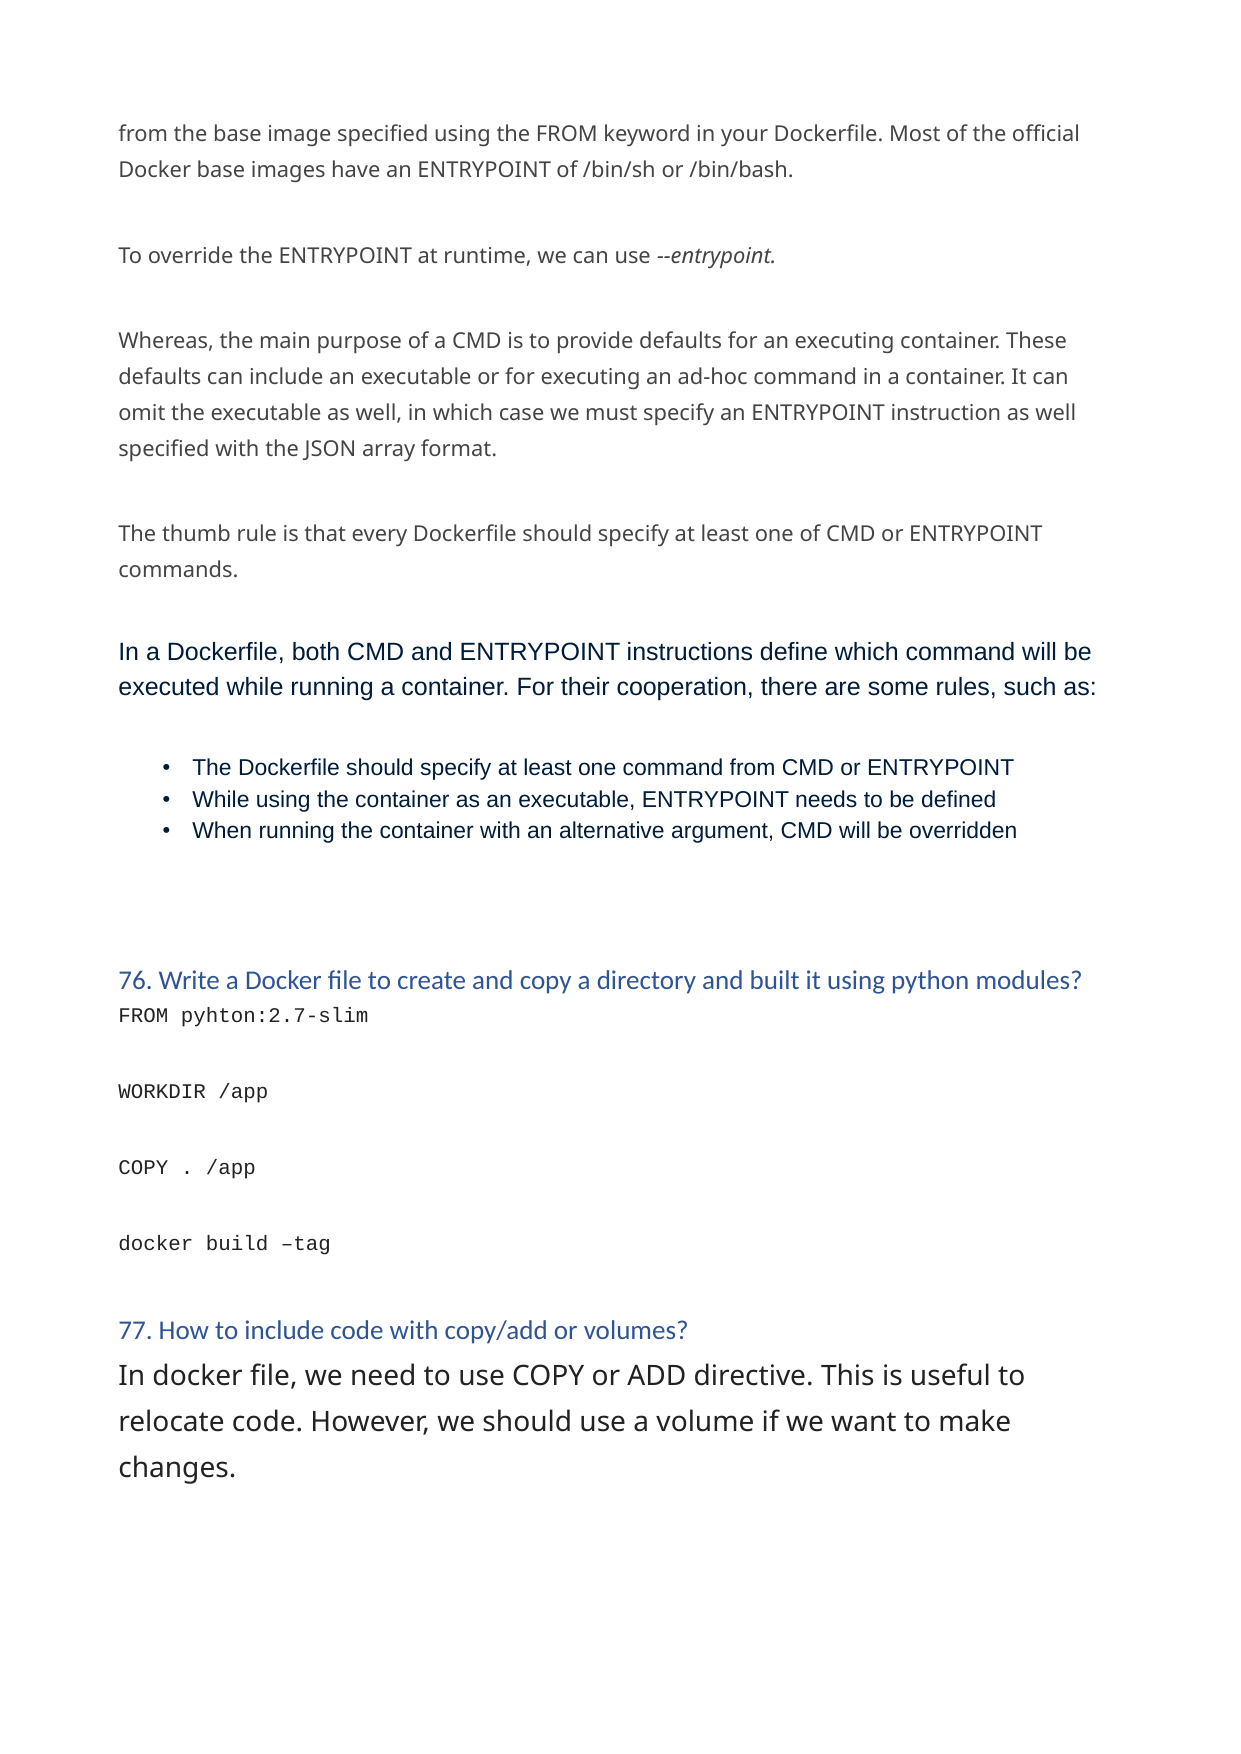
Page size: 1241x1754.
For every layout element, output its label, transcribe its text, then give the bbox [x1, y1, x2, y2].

text In docker file, we need to use COPY or ADD directive. This is useful to relocate code. However, we should use a volume if we want to make changes. [118, 1356, 1122, 1486]
subtitle 76. Write a Docker file to create and copy a directory and built it using python modules? [118, 963, 1122, 996]
list The Dockerfile should specify at least one command from CMD or ENTRYPOINT [162, 754, 1122, 781]
text from the base image specified using the FROM keyword in your Dockerfile. Most of the official Docker base images have an ENTRYPOINT of /bin/sh or /bin/bash. [118, 118, 1122, 184]
text FROM pyhton:2.7-slim [118, 1005, 1122, 1029]
text In a Dockerfile, both CMD and ENTRYPOINT instructions define which command will be executed while running a container. For their cooperation, there are some rules, such as: [118, 637, 1122, 701]
list When running the container with an alternative argument, CMD will be overridden [162, 817, 1122, 844]
text COPY . /app [118, 1157, 1122, 1181]
text docker build –tag [118, 1233, 1122, 1257]
text To override the ENTRYPOINT at runtime, we can use --entrypoint. [118, 239, 1122, 269]
text The thumb rule is that every Dockerfile should specify at least one of CMD or ENTRYPOINT commands. [118, 518, 1122, 584]
text Whereas, the main purpose of a CMD is to provide defaults for an executing container. These defaults can include an executable or for executing an ad-hoc command in a container. It can omit the executable as well, in which case we must specify an ENTRYPOINT instruction as well specified with the JSON array format. [118, 325, 1122, 462]
subtitle 77. How to include code with copy/add or volumes? [118, 1313, 1122, 1346]
text WORKDIR /app [118, 1081, 1122, 1105]
list While using the container as an executable, ENTRYPOINT needs to be defined [162, 786, 1122, 812]
